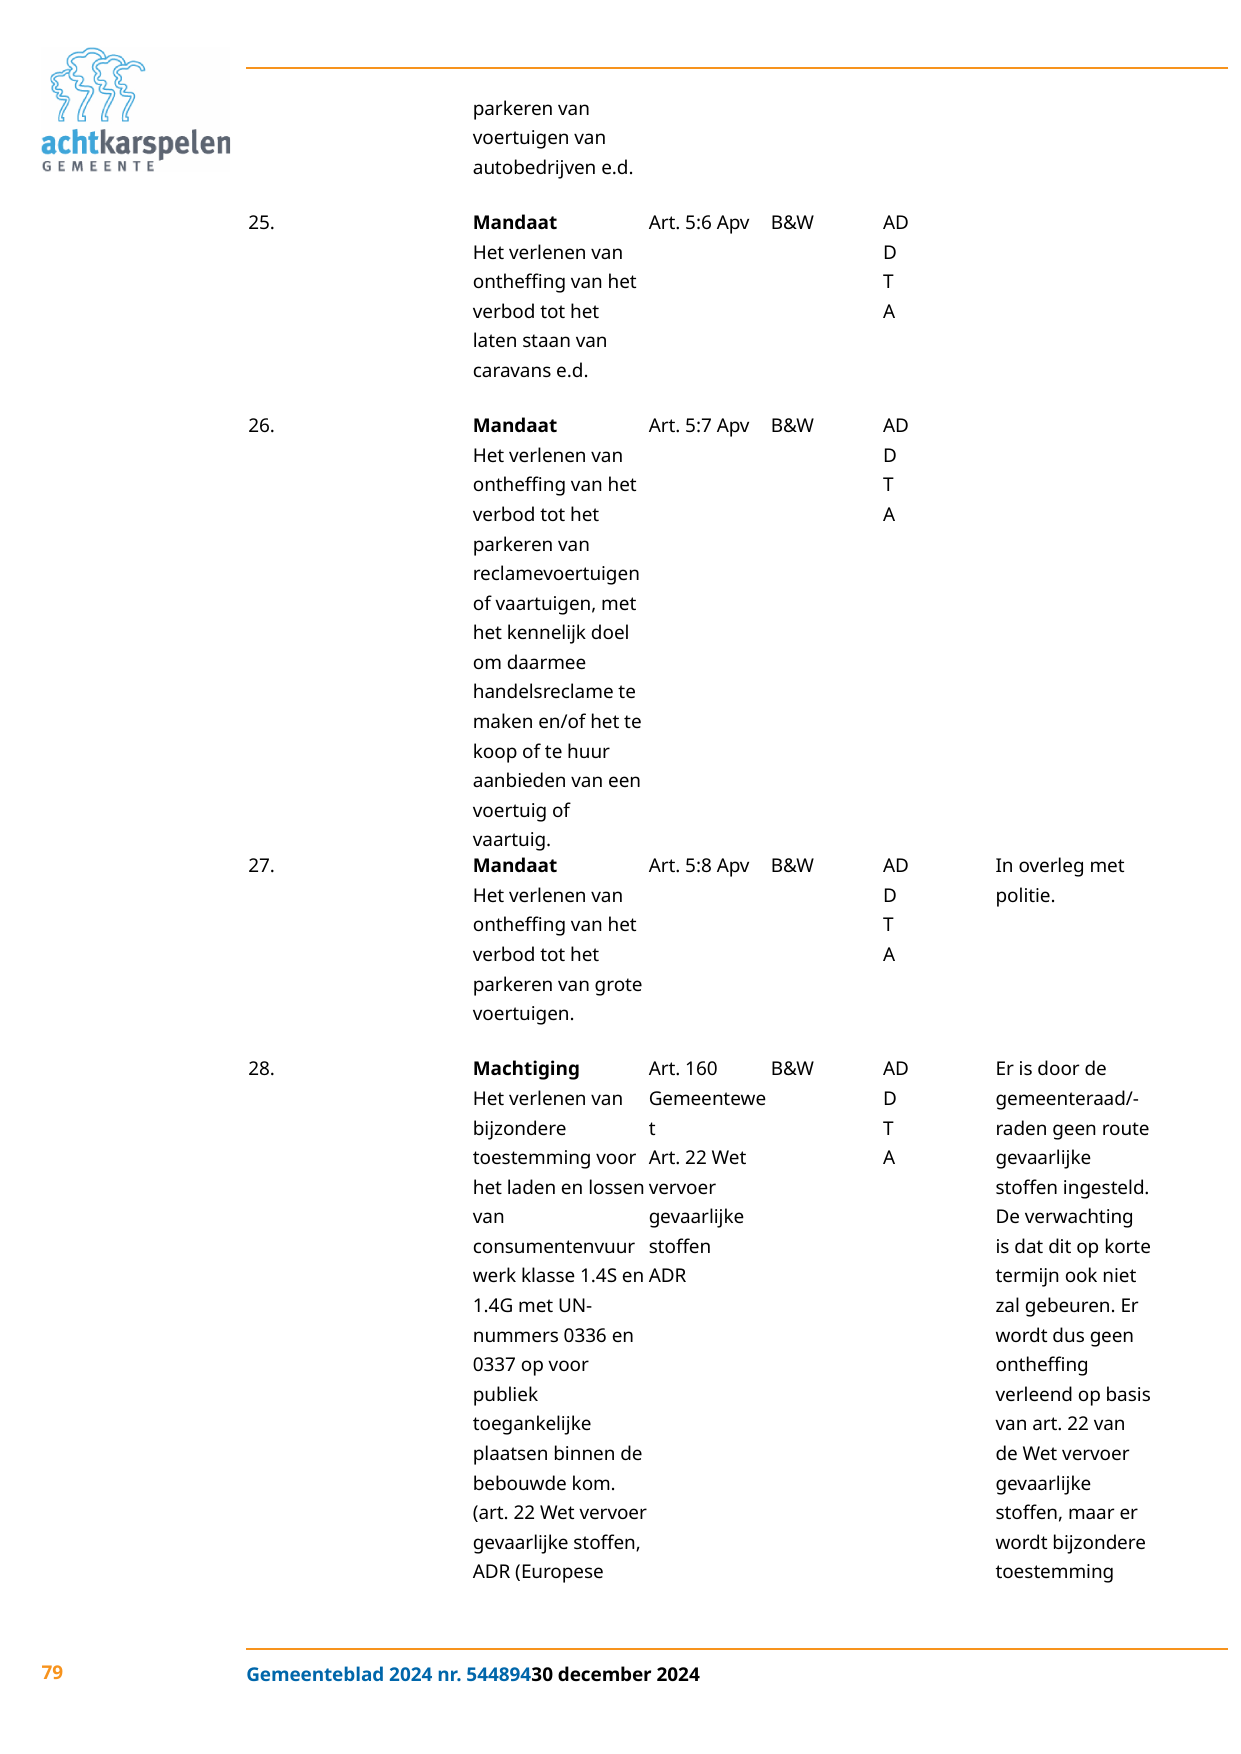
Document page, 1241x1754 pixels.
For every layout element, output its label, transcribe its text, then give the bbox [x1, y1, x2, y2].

table_cell [771, 95, 883, 209]
table_cell [248, 95, 473, 209]
table_cell B&W [771, 209, 883, 412]
table_cell Mandaat Het verlenen van ontheffing van het verbod tot het parkeren van grote voertuigen. [473, 853, 648, 1056]
table_cell AD D T A [883, 413, 995, 852]
table_cell Mandaat Het verlenen van ontheffing van het verbod tot het parkeren van reclamevoertuigen of vaartuigen, met het kennelijk doel om daarmee handelsreclame te maken en/of het te koop of te huur aanbieden van een voertuig of vaartuig. [473, 413, 648, 852]
table_cell Er is door de gemeenteraad/-raden geen route gevaarlijke stoffen ingesteld. De verwachting is dat dit op korte termijn ook niet zal gebeuren. Er wordt dus geen ontheffing verleend op basis van art. 22 van de Wet vervoer gevaarlijke stoffen, maar er wordt bijzondere toestemming [995, 1056, 1152, 1584]
table_cell Art. 5:8 Apv [649, 853, 771, 1056]
table_cell In overleg met politie. [995, 853, 1152, 1056]
table_cell [649, 95, 771, 209]
table_cell B&W [771, 413, 883, 852]
table_cell 28. [248, 1056, 473, 1584]
table_cell 26. [248, 413, 473, 852]
table_cell [995, 413, 1152, 852]
picture [41, 47, 231, 172]
table_cell AD D T A [883, 1056, 995, 1584]
table_cell Machtiging Het verlenen van bijzondere toestemming voor het laden en lossen van consumentenvuurwerk klasse 1.4S en 1.4G met UN-nummers 0336 en 0337 op voor publiek toegankelijke plaatsen binnen de bebouwde kom. (art. 22 Wet vervoer gevaarlijke stoffen, ADR (Europese [473, 1056, 648, 1584]
table_cell B&W [771, 853, 883, 1056]
table_cell [883, 95, 995, 209]
table_cell [995, 209, 1152, 412]
table_cell 25. [248, 209, 473, 412]
table_cell Art. 160 Gemeentewet Art. 22 Wet vervoer gevaarlijke stoffen ADR [649, 1056, 771, 1584]
table_cell B&W [771, 1056, 883, 1584]
table_cell Art. 5:6 Apv [649, 209, 771, 412]
table_cell Art. 5:7 Apv [649, 413, 771, 852]
table_cell AD D T A [883, 853, 995, 1056]
table_cell Mandaat Het verlenen van ontheffing van het verbod tot het laten staan van caravans e.d. [473, 209, 648, 412]
table_cell [995, 95, 1152, 209]
table_cell 27. [248, 853, 473, 1056]
table_cell parkeren van voertuigen van autobedrijven e.d. [473, 95, 648, 209]
table_cell AD D T A [883, 209, 995, 412]
